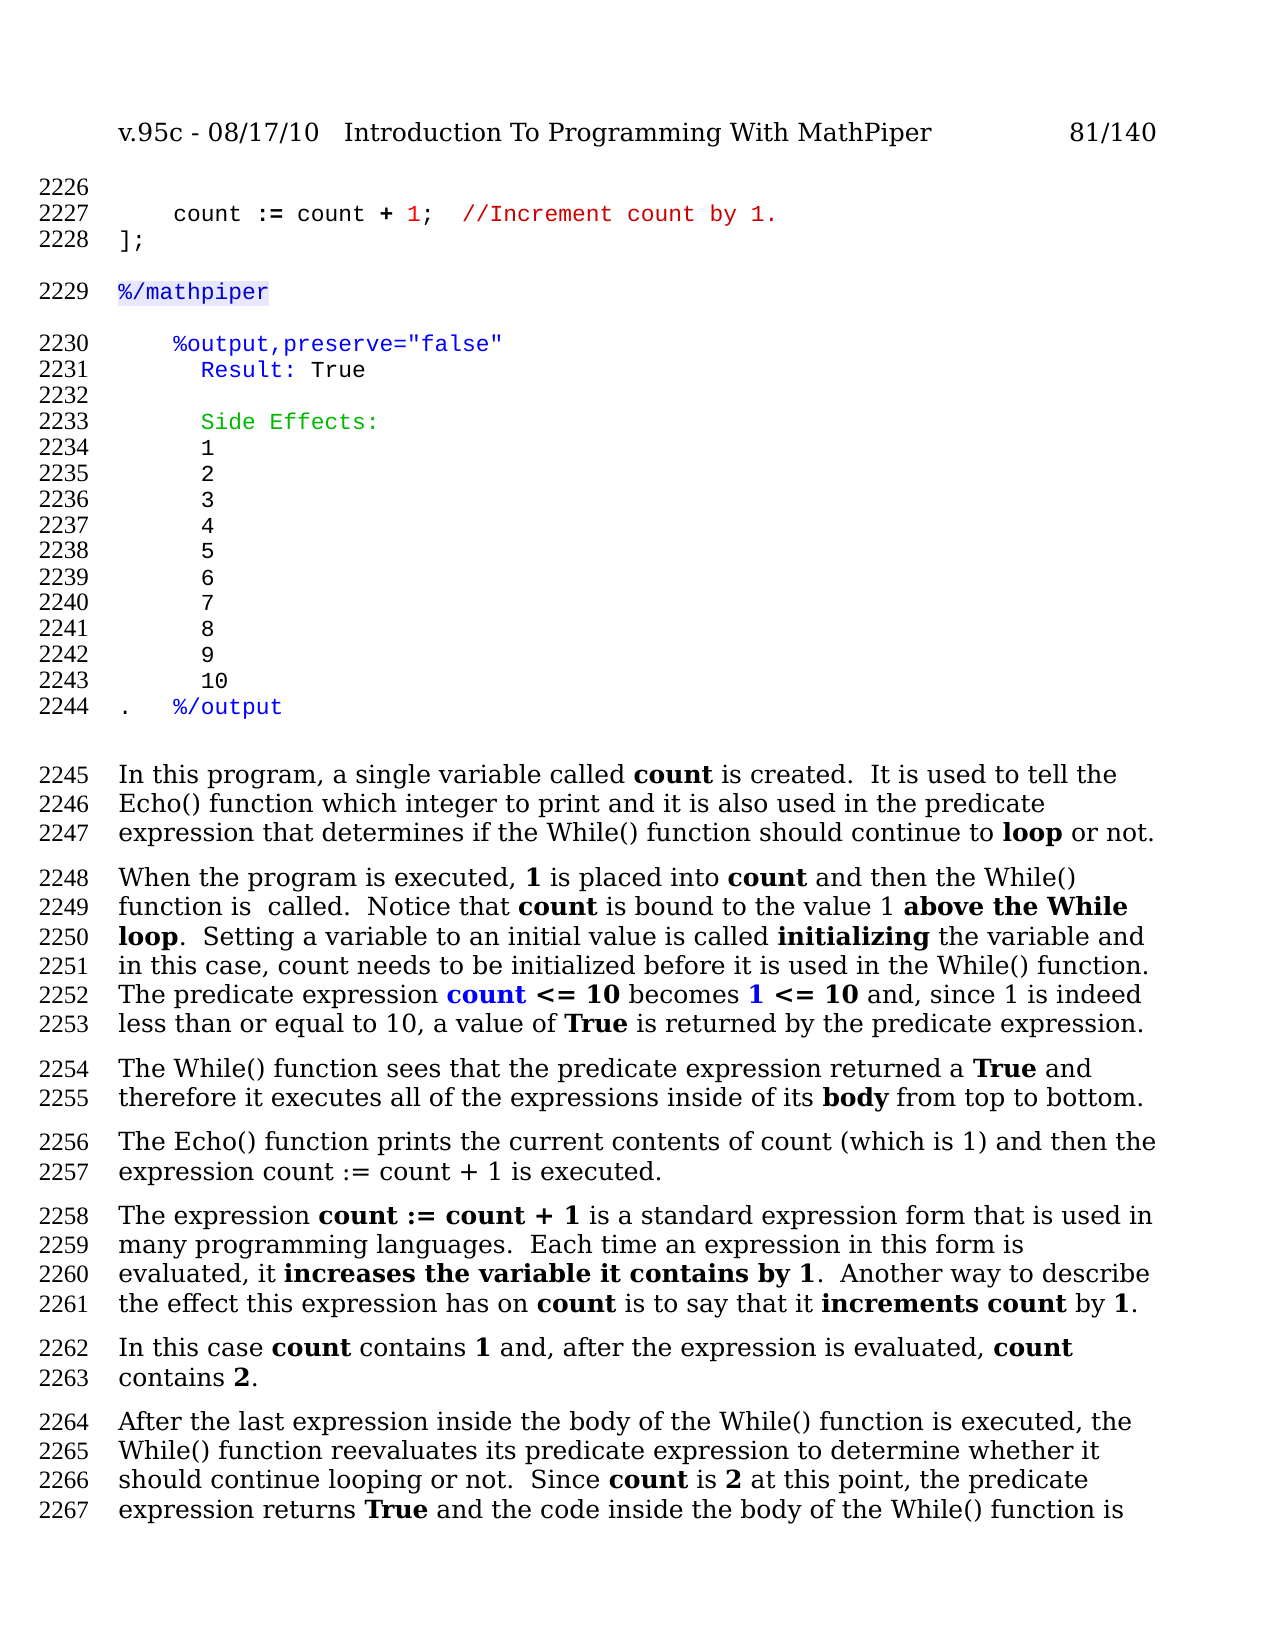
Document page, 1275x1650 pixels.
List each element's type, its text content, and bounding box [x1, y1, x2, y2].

text When the program is executed, 1 is placed into count and then the While() function is called. Notice that count is bound to the value 1 above the While loop. Setting a variable to an initial value is called initializing the variable and in this case, count needs to be initialized before it is used in the While() function. The predicate expression count <= 10 becomes 1 <= 10 and, since 1 is indeed less than or equal to 10, a value of True is returned by the predicate expression. [118, 863, 1157, 1039]
text . %/output [118, 696, 1157, 721]
text After the last expression inside the body of the While() function is executed, the While() function reevaluates its predicate expression to determine whether it should continue looping or not. Since count is 2 at this point, the predicate expression returns True and the code inside the body of the While() function is [118, 1407, 1157, 1524]
text 4 [118, 514, 1157, 540]
text 7 [118, 592, 1157, 618]
text 9 [118, 644, 1157, 669]
text 3 [118, 488, 1157, 514]
text The Echo() function prints the current contents of count (which is 1) and then the expression count := count + 1 is executed. [118, 1128, 1157, 1186]
text %/mathpiper [118, 281, 1157, 306]
text Result: True [118, 358, 1157, 384]
text In this program, a single variable called count is created. It is used to tell the Echo() function which integer to print and it is also used in the predicate expression that determines if the While() function should continue to loop or not. [118, 760, 1157, 848]
text 2 [118, 462, 1157, 488]
text 1 [118, 436, 1157, 462]
text 10 [118, 669, 1157, 696]
text count := count + 1; //Increment count by 1. [118, 203, 1157, 229]
text The While() function sees that the predicate expression returned a True and therefore it executes all of the expressions inside of its body from top to bottom. [118, 1054, 1157, 1113]
text 8 [118, 618, 1157, 644]
text ]; [118, 229, 1157, 254]
text The expression count := count + 1 is a standard expression form that is used in many programming languages. Each time an expression in this form is evaluated, it increases the variable it contains by 1. Another way to describe the effect this expression has on count is to say that it increments count by 1. [118, 1201, 1157, 1318]
text 5 [118, 540, 1157, 566]
text Side Effects: [118, 410, 1157, 436]
text In this case count contains 1 and, after the expression is evaluated, count contains 2. [118, 1333, 1157, 1392]
text %output,preserve="false" [118, 332, 1157, 358]
text 6 [118, 566, 1157, 592]
